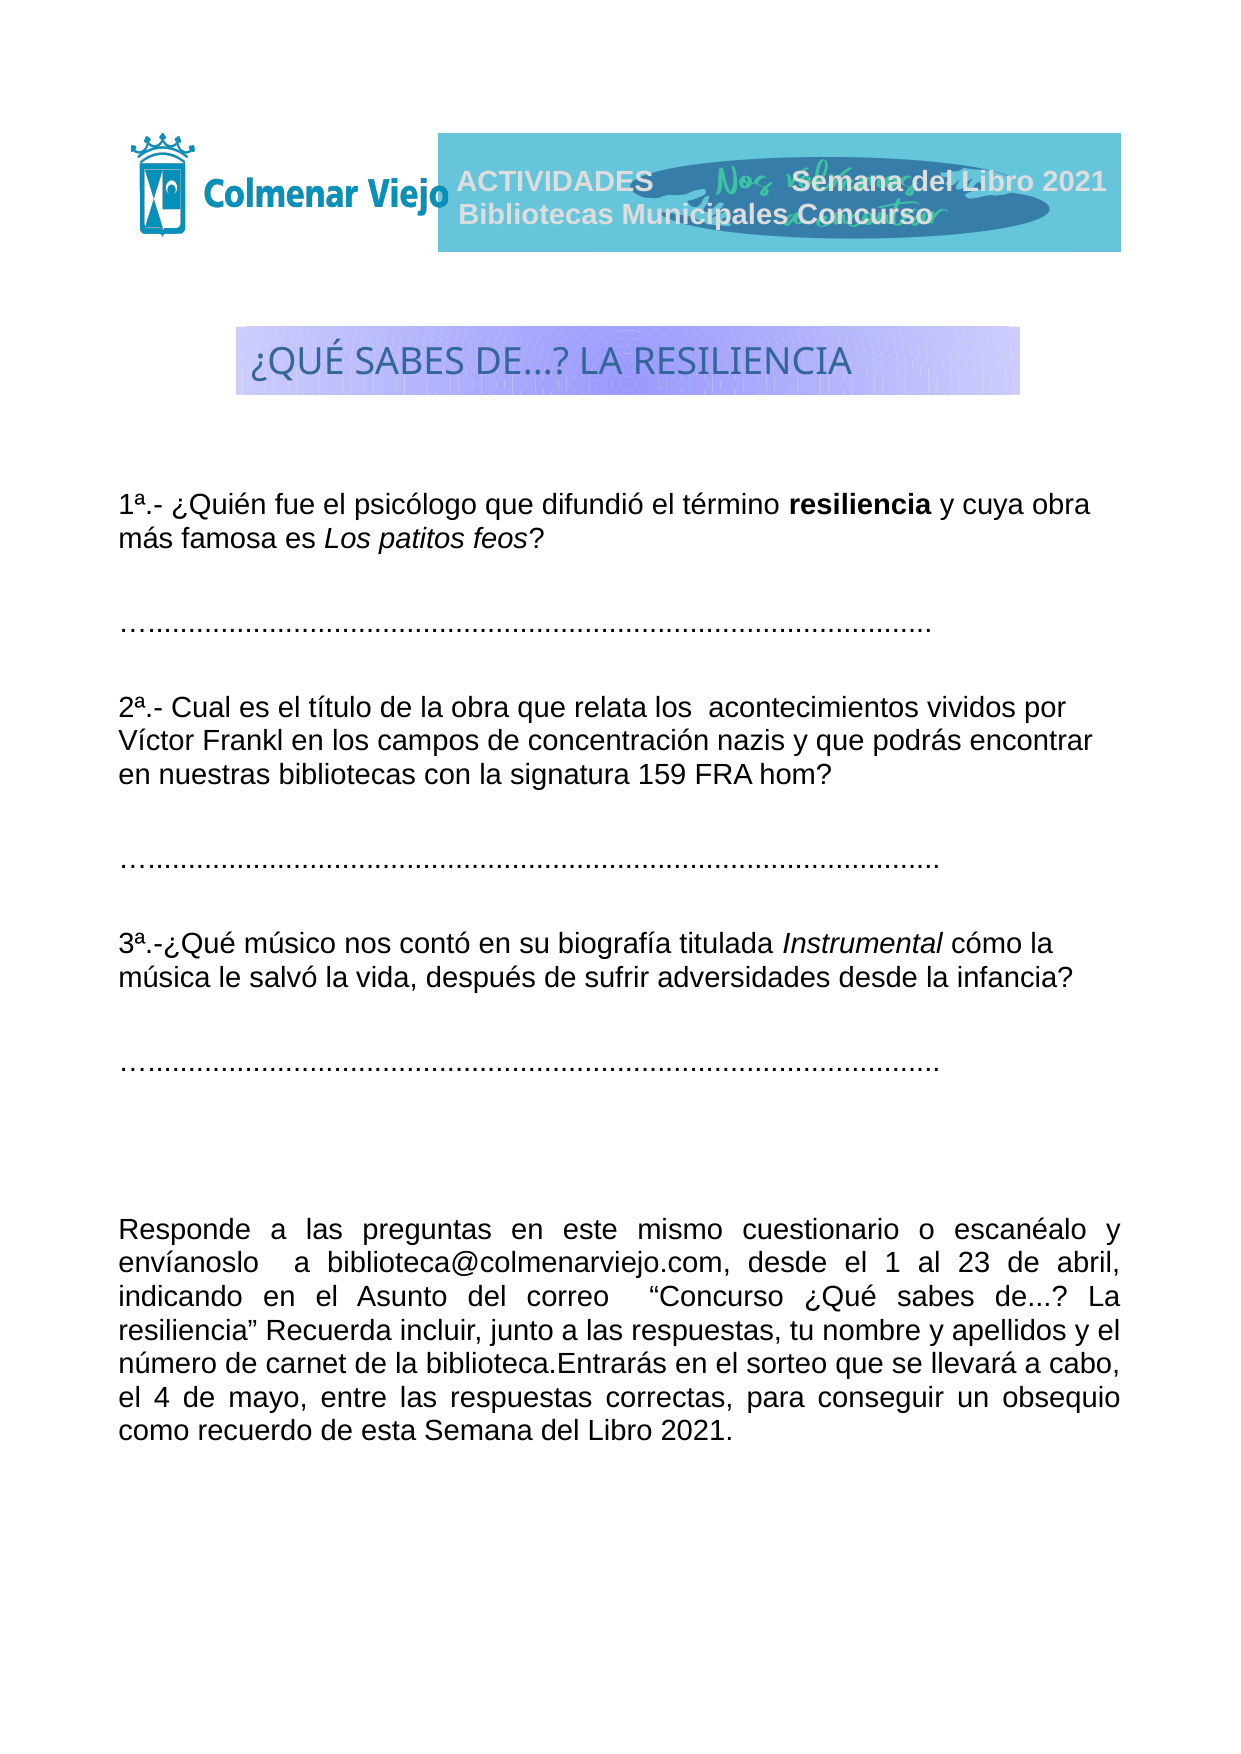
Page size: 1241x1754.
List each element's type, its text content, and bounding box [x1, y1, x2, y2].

text 3ª.-¿Qué músico nos contó en su biografía titulada Instrumental cómo la música le salvó la vida, después de sufrir adversidades desde la infancia? [118, 926, 1122, 993]
picture [131, 133, 161, 150]
text ….................................................................................................. [118, 841, 1122, 875]
picture [436, 192, 442, 202]
text …................................................................................................. [118, 605, 1122, 639]
text 1ª.- ¿Quién fue el psicólogo que difundió el término resiliencia y cuya obra más famosa es Los patitos feos? [118, 487, 1122, 554]
picture [600, 174, 610, 188]
text ….................................................................................................. [118, 1044, 1122, 1078]
text 2ª.- Cual es el título de la obra que relata los acontecimientos vividos por Víctor Frankl en los campos de concentración nazis y que podrás encontrar en nuestras bibliotecas con la signatura 159 FRA hom? [118, 690, 1122, 790]
picture [599, 143, 1078, 252]
picture [599, 216, 608, 222]
picture [131, 133, 449, 238]
text Responde a las preguntas en este mismo cuestionario o escanéalo y envíanoslo a biblioteca@colmenarviejo.com, desde el 1 al 23 de abril, indicando en el Asunto del correo “Concurso ¿Qué sabes de...? La resiliencia” Recuerda incluir, junto a las respuestas, tu nombre y apellidos y el número de carnet de la biblioteca.Entrarás en el sorteo que se llevará a cabo, el 4 de mayo, entre las respuestas correctas, para conseguir un obsequio como recuerdo de esta Semana del Libro 2021. [118, 1212, 1122, 1447]
